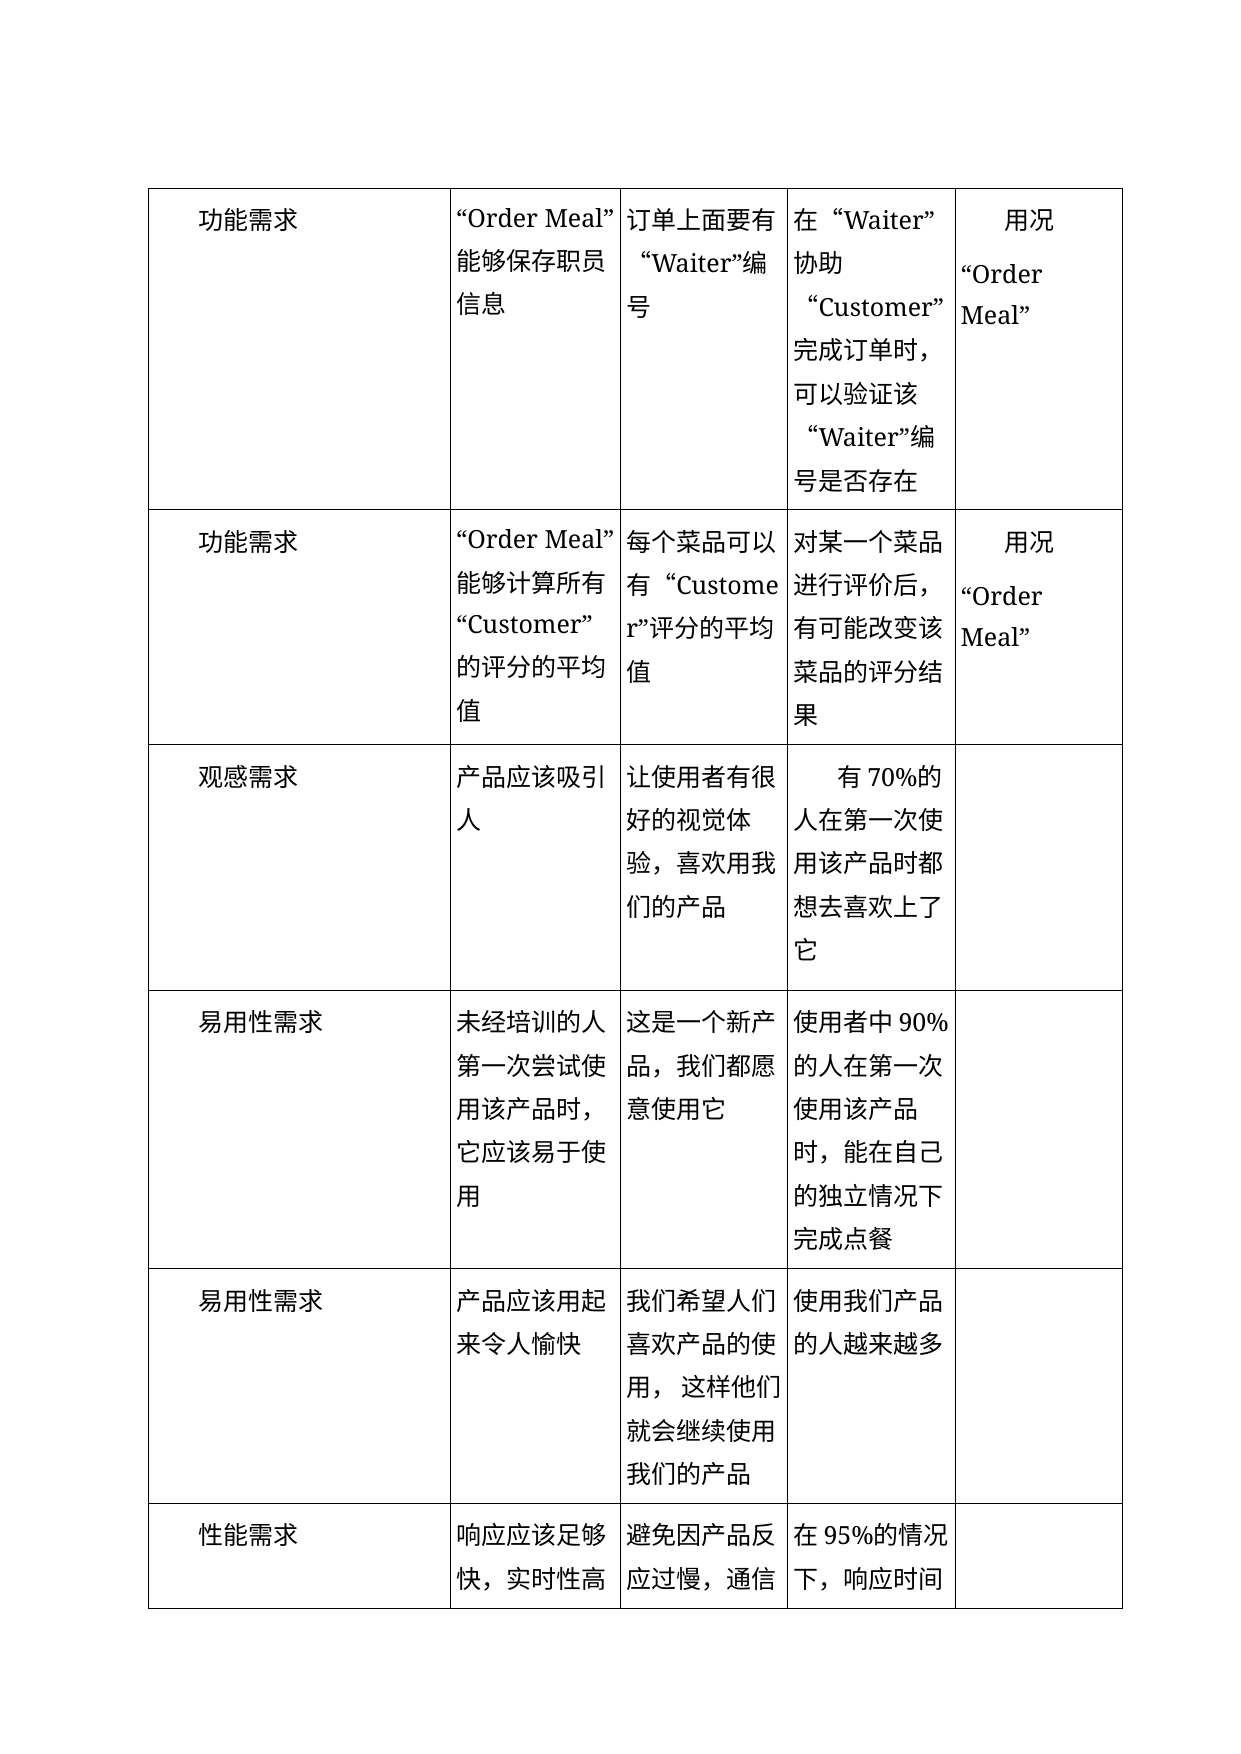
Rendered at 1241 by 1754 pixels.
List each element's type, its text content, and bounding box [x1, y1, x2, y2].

table_cell 观感需求 [149, 745, 450, 990]
table_cell 未经培训的人第一次尝试使用该产品时，它应该易于使用 [451, 991, 620, 1268]
table_cell [956, 745, 1122, 990]
table_cell 功能需求 [149, 189, 450, 509]
table_cell 响应应该足够快，实时性高 [451, 1504, 620, 1608]
table_cell 这是一个新产品，我们都愿意使用它 [621, 991, 787, 1268]
table_cell 产品应该吸引人 [451, 745, 620, 990]
table_cell 易用性需求 [149, 991, 450, 1268]
table_cell 使用我们产品的人越来越多 [788, 1269, 955, 1503]
table_cell “Order Meal”能够计算所有 “Customer”的评分的平均值 [451, 510, 620, 744]
table_cell 使用者中90%的人在第一次使用该产品时，能在自己的独立情况下完成点餐 [788, 991, 955, 1268]
table_cell 易用性需求 [149, 1269, 450, 1503]
table_cell 功能需求 [149, 510, 450, 744]
table_cell 产品应该用起来令人愉快 [451, 1269, 620, 1503]
table_cell 有70%的人在第一次使用该产品时都想去喜欢上了它 [788, 745, 955, 990]
table_cell [956, 1269, 1122, 1503]
table_cell 用况 “Order Meal” [956, 189, 1122, 509]
table_cell 用况 “Order Meal” [956, 510, 1122, 744]
table_cell 每个菜品可以有“Customer”评分的平均值 [621, 510, 787, 744]
table_cell 订单上面要有“Waiter”编号 [621, 189, 787, 509]
table_cell [956, 991, 1122, 1268]
table_cell 让使用者有很好的视觉体验，喜欢用我们的产品 [621, 745, 787, 990]
table_cell 在95%的情况下，响应时间 [788, 1504, 955, 1608]
table_cell 对某一个菜品进行评价后，有可能改变该菜品的评分结果 [788, 510, 955, 744]
table_cell [956, 1504, 1122, 1608]
table_cell 避免因产品反应过慢，通信 [621, 1504, 787, 1608]
table_cell 性能需求 [149, 1504, 450, 1608]
table_cell 在“Waiter”协助“Customer”完成订单时，可以验证该“Waiter”编号是否存在 [788, 189, 955, 509]
table_cell “Order Meal”能够保存职员信息 [451, 189, 620, 509]
table_cell 我们希望人们喜欢产品的使用， 这样他们就会继续使用我们的产品 [621, 1269, 787, 1503]
